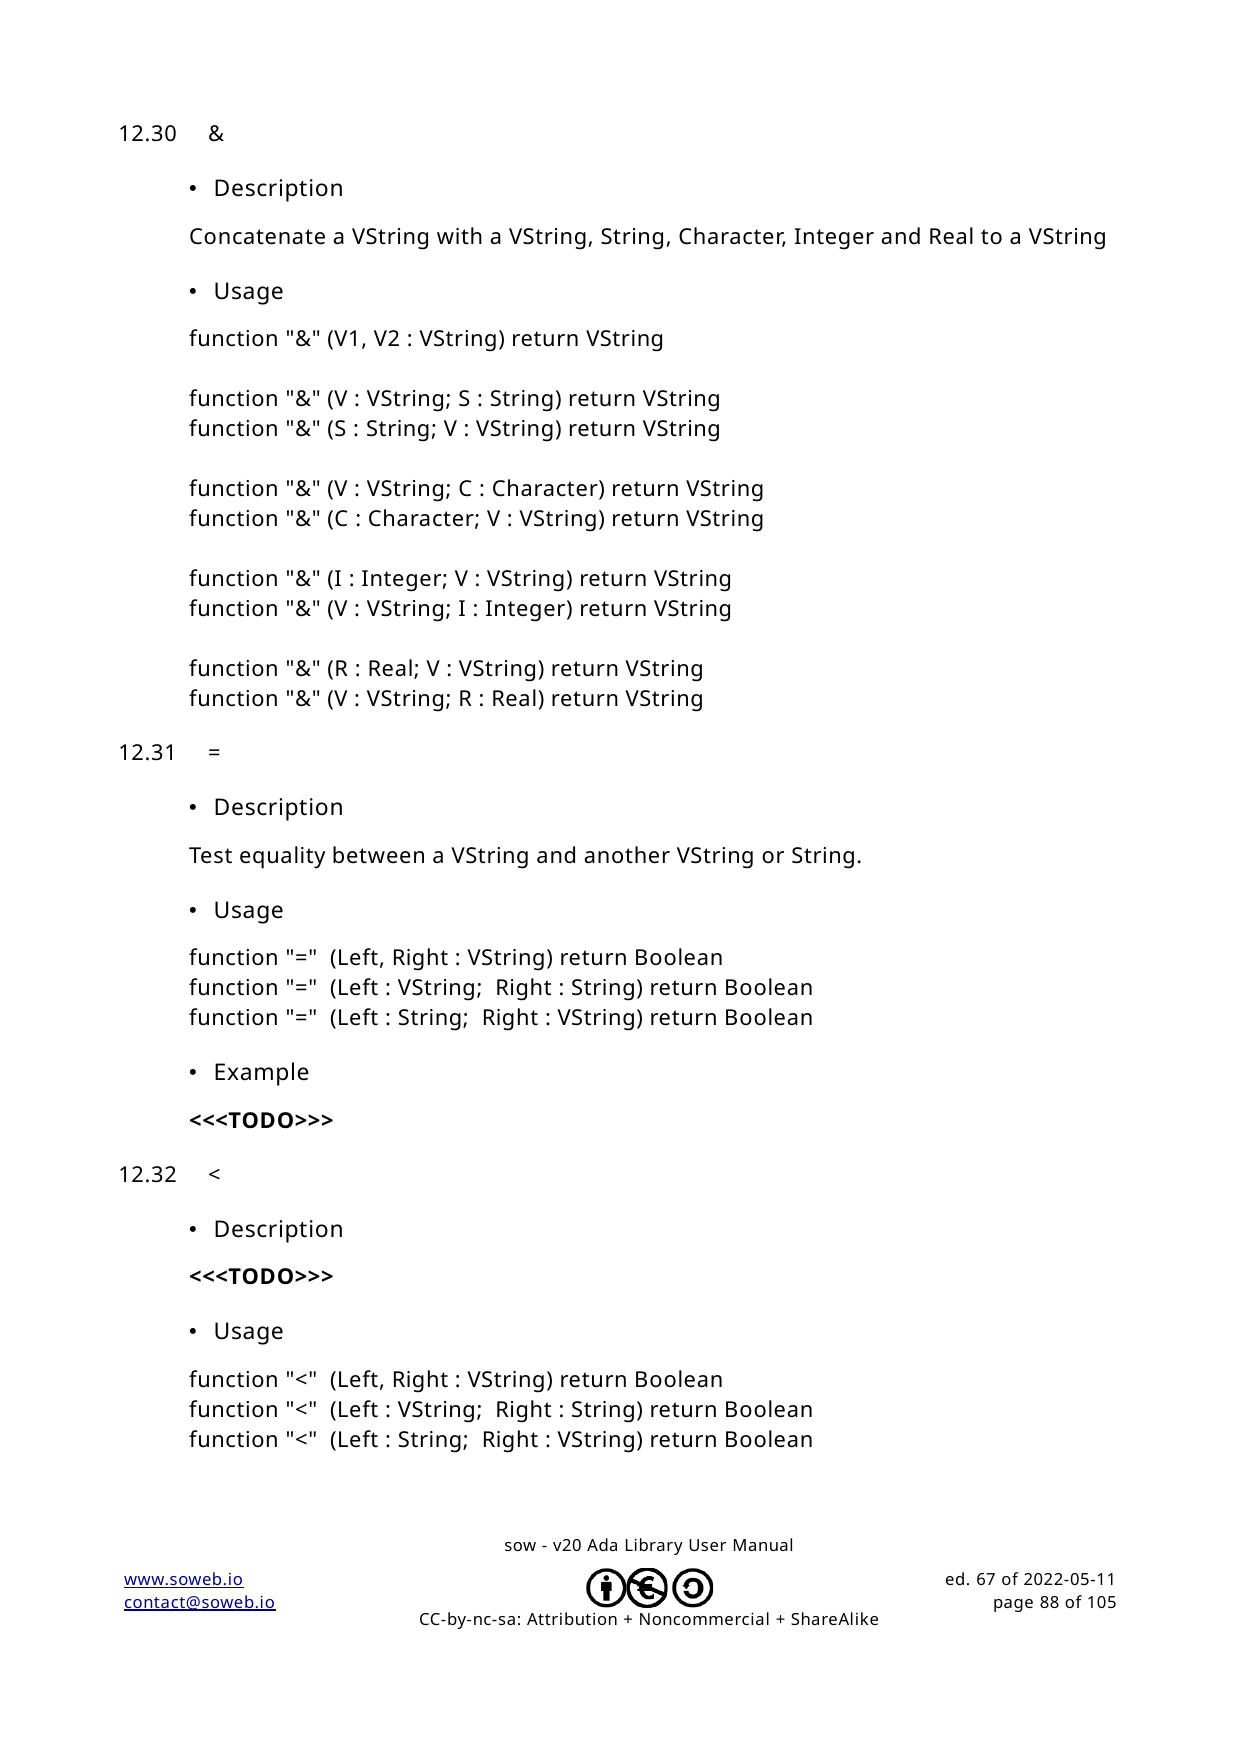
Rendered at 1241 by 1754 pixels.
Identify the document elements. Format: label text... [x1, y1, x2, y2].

text function "&" (C : Character; V : VString) return VString [189, 503, 1122, 533]
text function "=" (Left : String; Right : VString) return Boolean [189, 1002, 1122, 1032]
subtitle Example [189, 1056, 1122, 1087]
text <<<TODO>>> [189, 1105, 1122, 1135]
subtitle < [118, 1158, 1122, 1188]
subtitle Usage [189, 893, 1122, 924]
subtitle Usage [189, 1315, 1122, 1346]
text function "&" (V : VString; S : String) return VString [189, 383, 1122, 413]
picture [585, 1568, 668, 1608]
picture [672, 1568, 714, 1608]
text function "&" (S : String; V : VString) return VString [189, 413, 1122, 443]
subtitle Usage [189, 274, 1122, 306]
text function "<" (Left : String; Right : VString) return Boolean [189, 1424, 1122, 1454]
text function "&" (V1, V2 : VString) return VString [189, 323, 1122, 353]
subtitle & [118, 118, 1122, 148]
text function "=" (Left, Right : VString) return Boolean [189, 942, 1122, 972]
text function "<" (Left, Right : VString) return Boolean [189, 1364, 1122, 1394]
text function "&" (I : Integer; V : VString) return VString [189, 563, 1122, 593]
subtitle = [118, 737, 1122, 767]
text Test equality between a VString and another VString or String. [189, 839, 1122, 869]
subtitle Description [189, 172, 1122, 203]
text function "&" (R : Real; V : VString) return VString [189, 653, 1122, 683]
text function "<" (Left : VString; Right : String) return Boolean [189, 1394, 1122, 1424]
text function "=" (Left : VString; Right : String) return Boolean [189, 972, 1122, 1002]
subtitle Description [189, 1212, 1122, 1243]
text function "&" (V : VString; R : Real) return VString [189, 683, 1122, 713]
text Concatenate a VString with a VString, String, Character, Integer and Real to a VString [189, 221, 1122, 251]
text function "&" (V : VString; C : Character) return VString [189, 473, 1122, 503]
text function "&" (V : VString; I : Integer) return VString [189, 593, 1122, 623]
text <<<TODO>>> [189, 1261, 1122, 1291]
subtitle Description [189, 791, 1122, 822]
